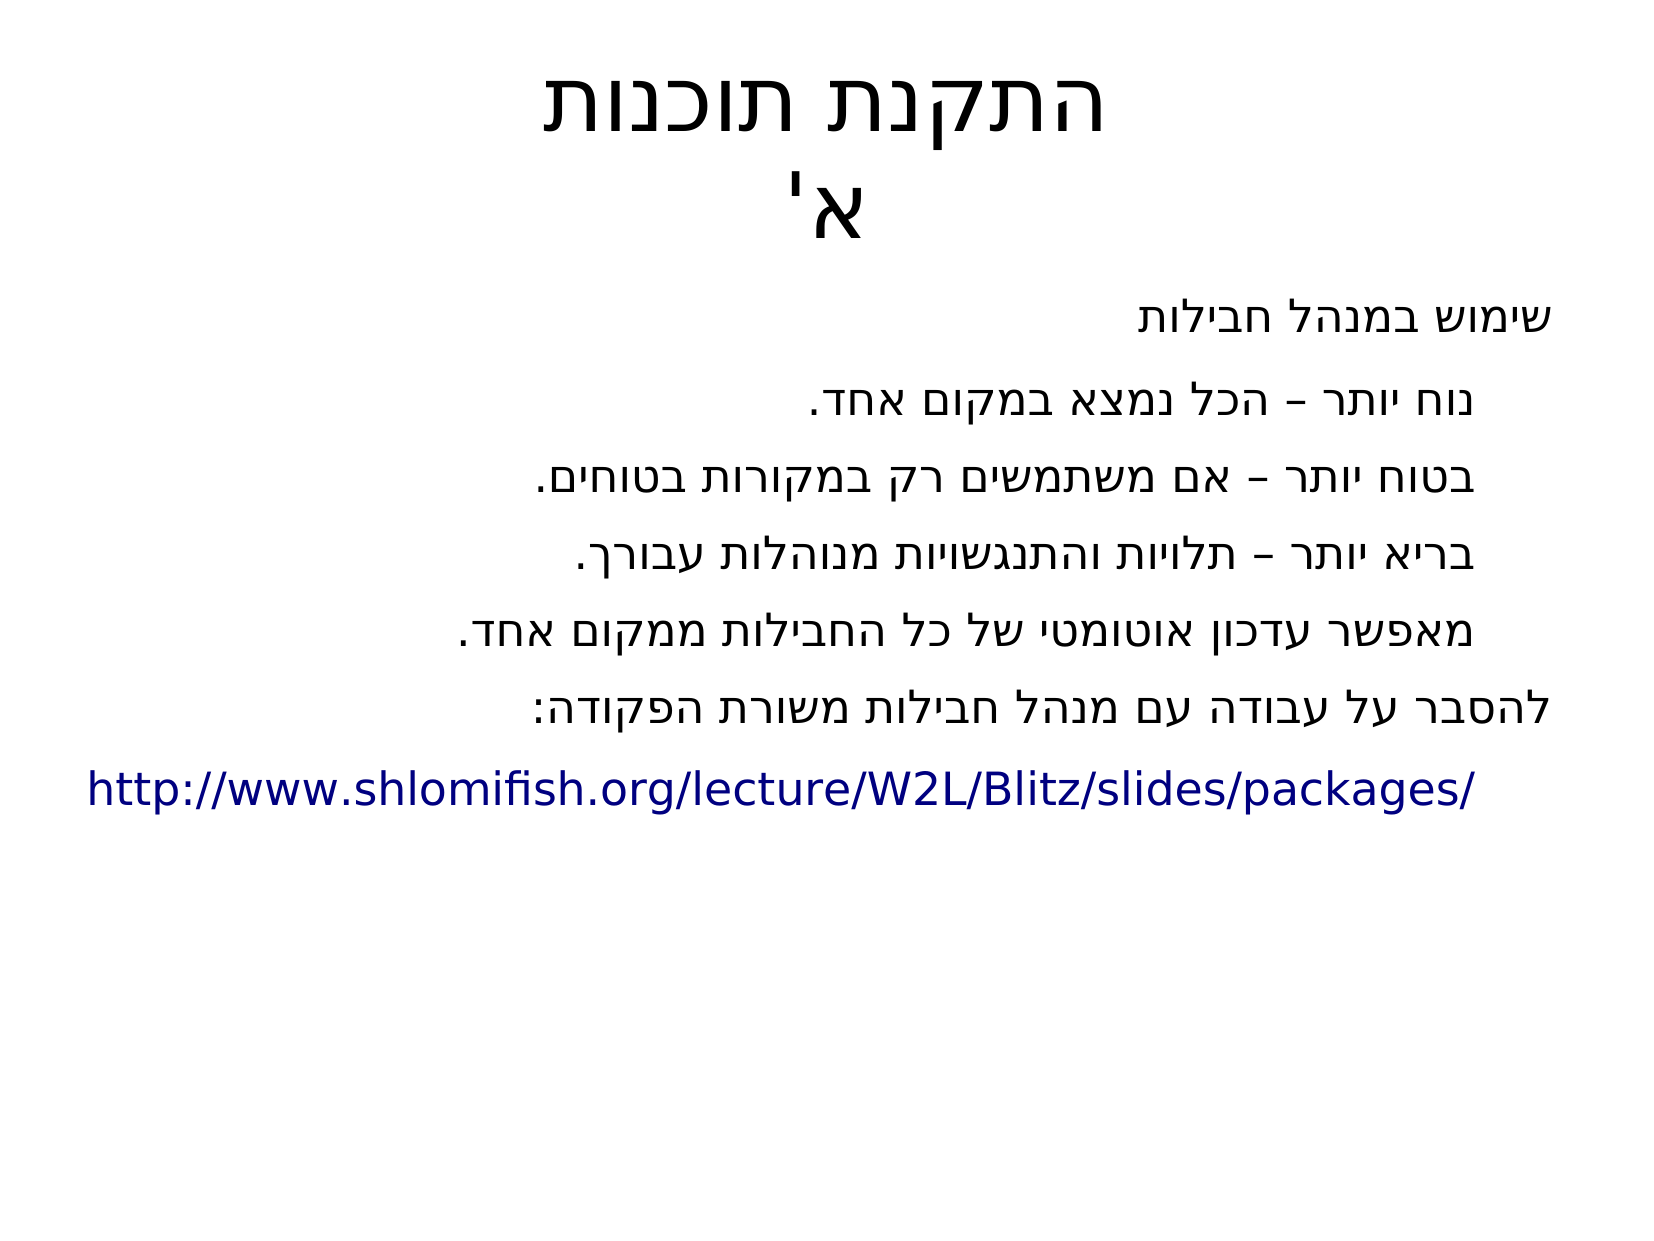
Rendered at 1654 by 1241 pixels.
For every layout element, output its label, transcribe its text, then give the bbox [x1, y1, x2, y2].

title התקנת תוכנות א' [82, 41, 1571, 265]
list שימוש במנהל חבילות נוח יותר – הכל נמצא במקום אחד. בטוח יותר – אם משתמשים רק במקורות בטוחים. בריא יותר – תלויות והתנגשויות מנוהלות עבורך. מאפשר עדכון אוטומטי של כל החבילות ממקום אחד. להסבר על עבודה עם מנהל חבילות משורת הפקודה: http://www.shlomifish.org/lecture/W2L/Blitz/slides/packages/ [82, 290, 1571, 1094]
